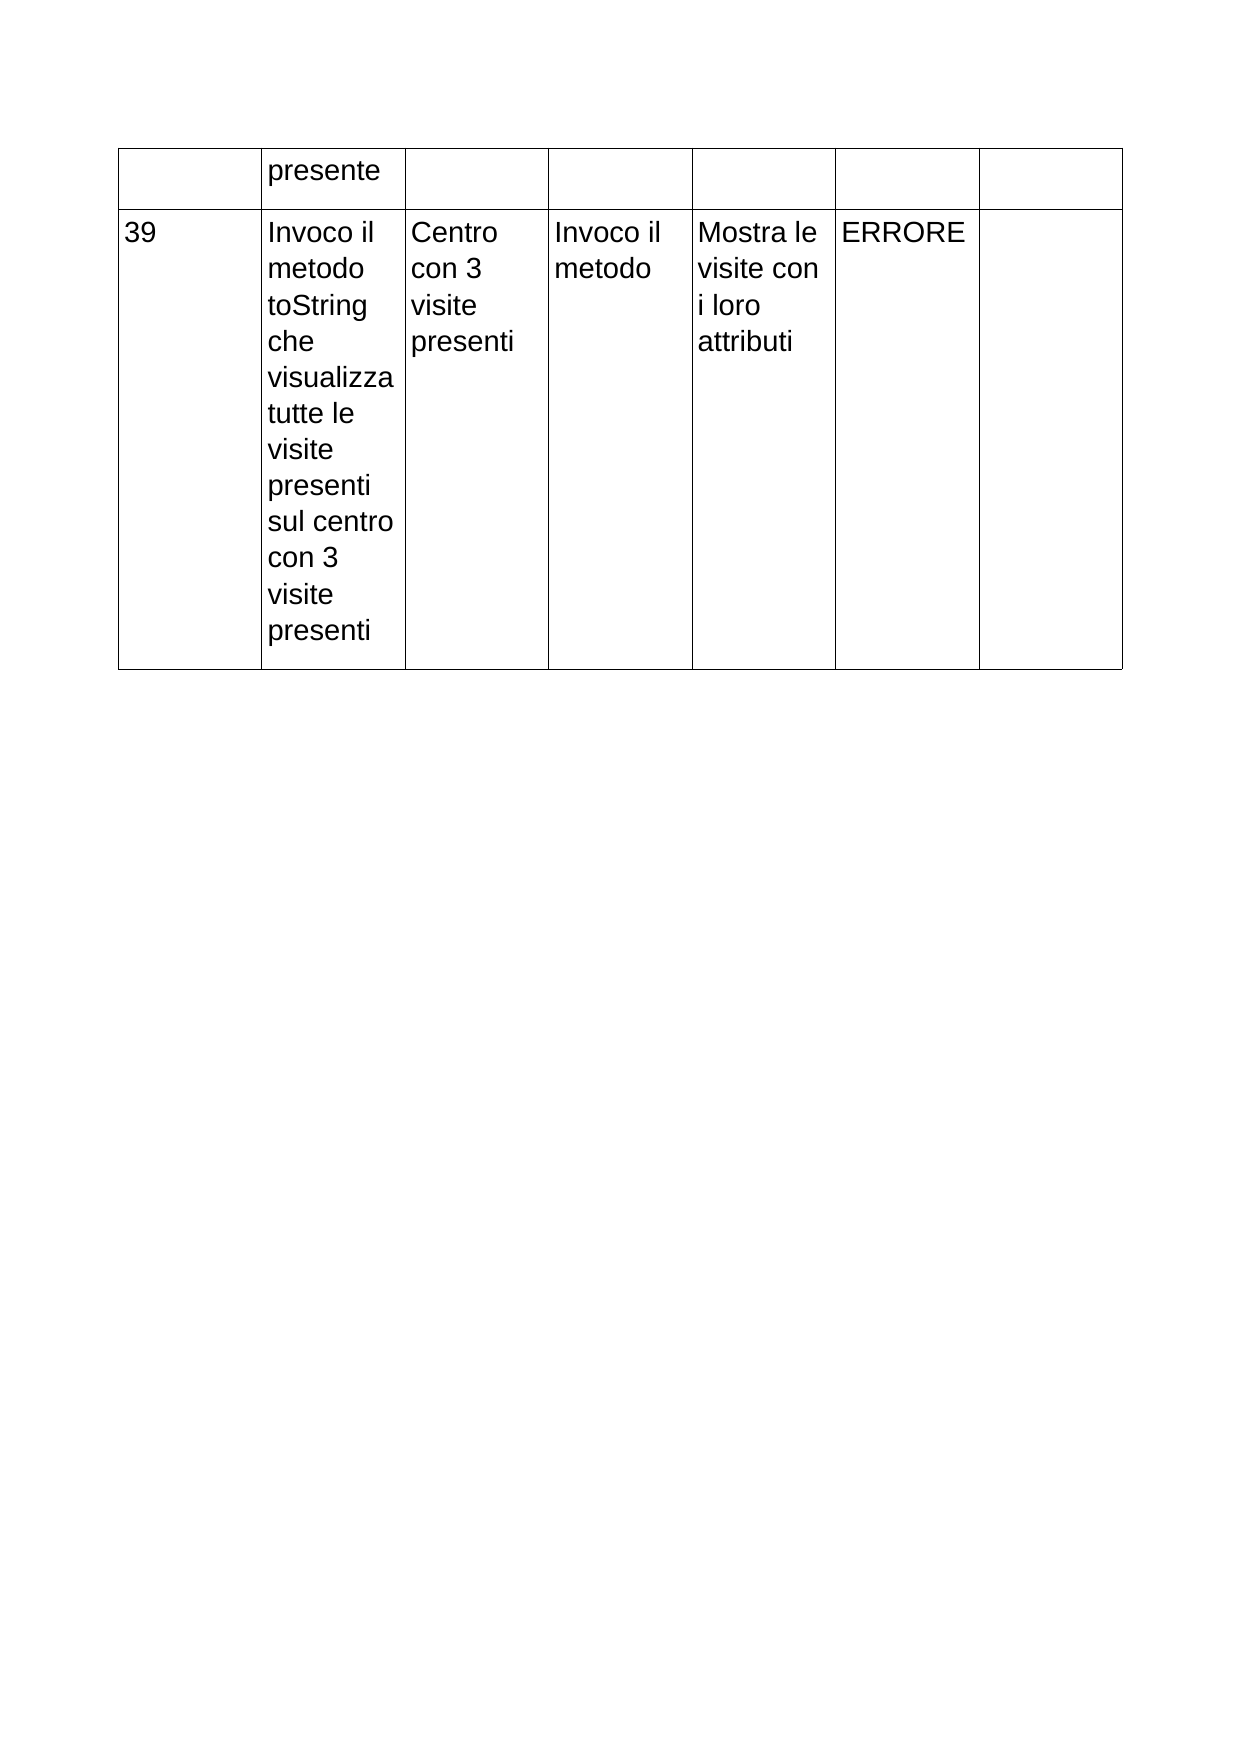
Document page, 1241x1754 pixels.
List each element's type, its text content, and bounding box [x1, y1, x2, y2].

table_cell presente [262, 149, 405, 209]
table_cell Centro con 3 visite presenti [406, 210, 548, 669]
table_cell [836, 149, 979, 209]
table_cell [980, 149, 1122, 209]
table_cell Invoco il metodo toString che visualizza tutte le visite presenti sul centro con 3 visite presenti [262, 210, 405, 669]
table_cell [693, 149, 835, 209]
table_cell [119, 149, 261, 209]
table_cell 39 [119, 210, 261, 669]
table_cell ERRORE [836, 210, 979, 669]
table_cell [980, 210, 1122, 669]
table_cell Mostra le visite con i loro attributi [693, 210, 835, 669]
table_cell [549, 149, 692, 209]
table_cell Invoco il metodo [549, 210, 692, 669]
table_cell [406, 149, 548, 209]
